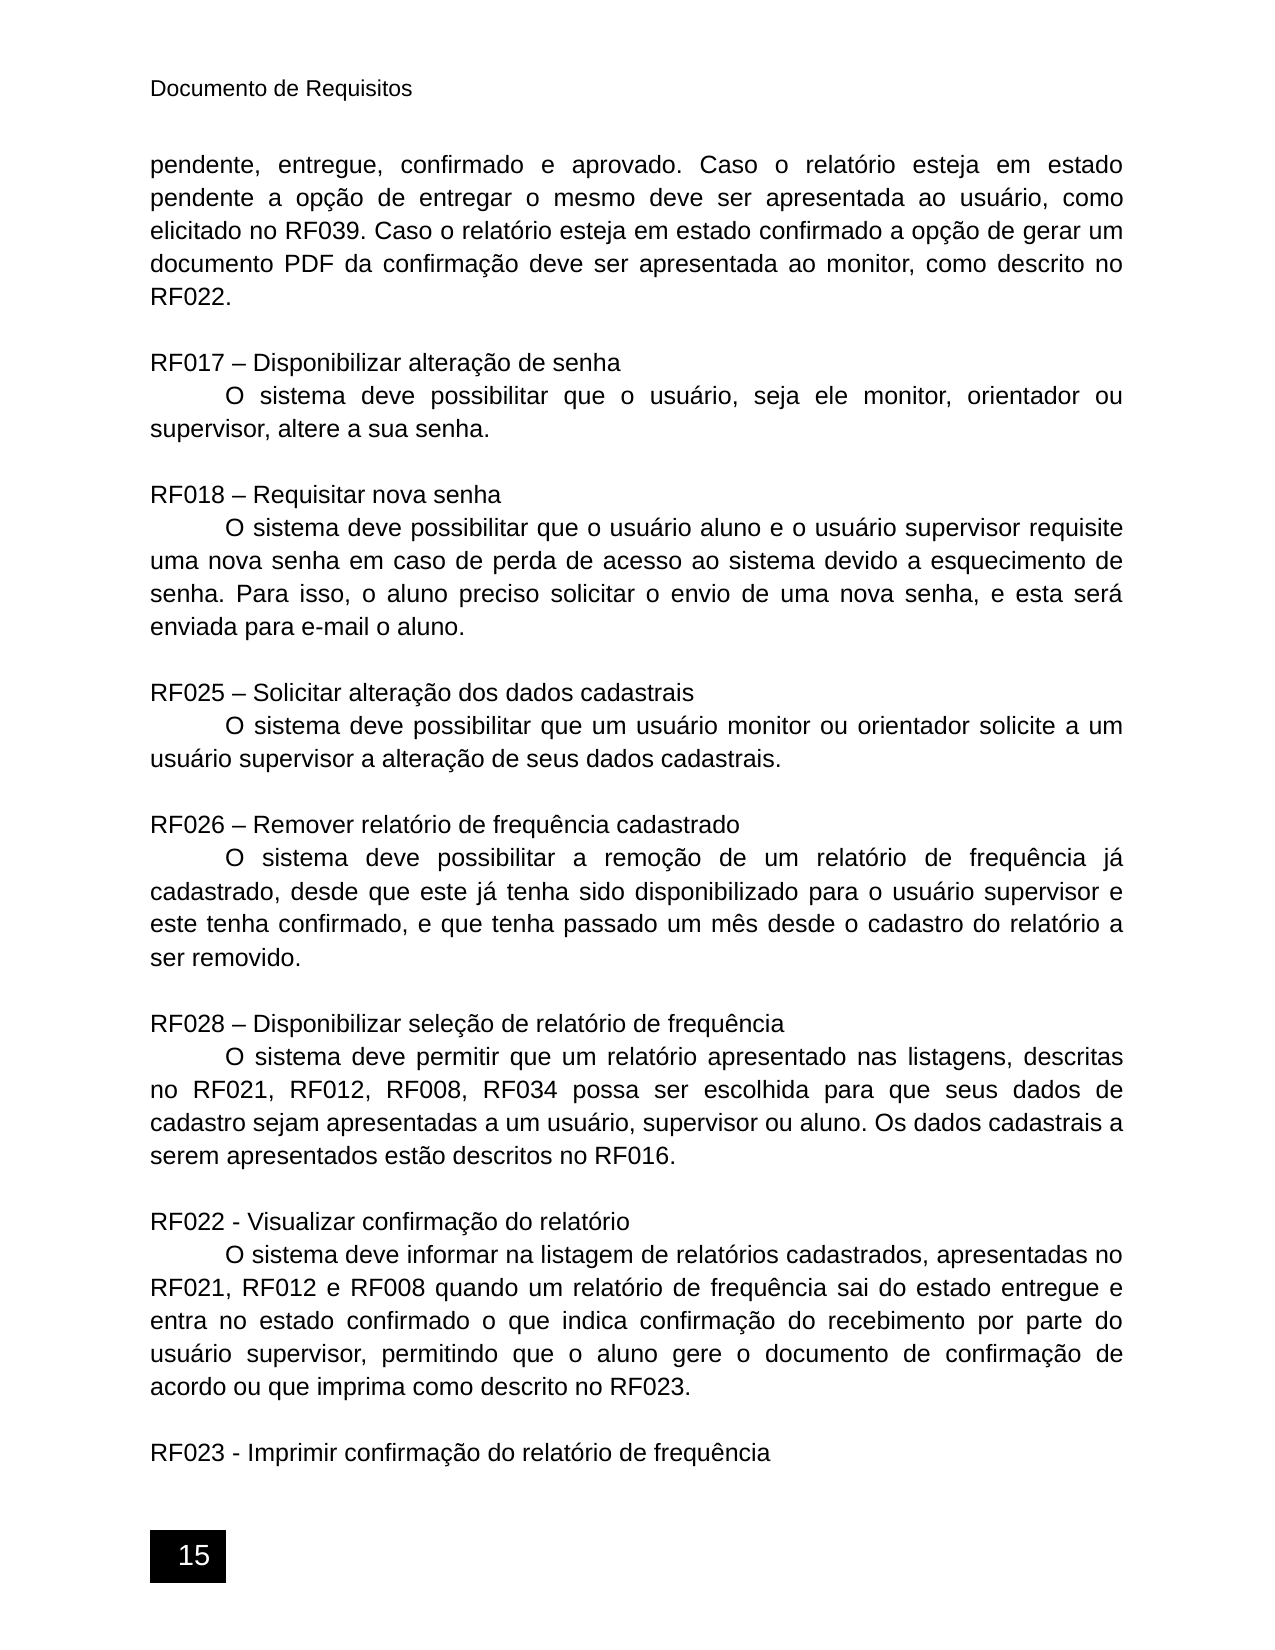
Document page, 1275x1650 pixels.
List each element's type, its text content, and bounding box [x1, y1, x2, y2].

text RF026 – Remover relatório de frequência cadastrado [150, 810, 1125, 839]
text pendente, entregue, confirmado e aprovado. Caso o relatório esteja em estado pendente a opção de entregar o mesmo deve ser apresentada ao usuário, como elicitado no RF039. Caso o relatório esteja em estado confirmado a opção de gerar um documento PDF da confirmação deve ser apresentada ao monitor, como descrito no RF022. [150, 150, 1125, 311]
text RF028 – Disponibilizar seleção de relatório de frequência [150, 1008, 1125, 1037]
text O sistema deve informar na listagem de relatórios cadastrados, apresentadas no RF021, RF012 e RF008 quando um relatório de frequência sai do estado entregue e entra no estado confirmado o que indica confirmação do recebimento por parte do usuário supervisor, permitindo que o aluno gere o documento de confirmação de acordo ou que imprima como descrito no RF023. [150, 1240, 1125, 1401]
text RF018 – Requisitar nova senha [150, 480, 1125, 509]
text RF022 - Visualizar confirmação do relatório [150, 1207, 1125, 1235]
text RF025 – Solicitar alteração dos dados cadastrais [150, 678, 1125, 707]
text RF023 - Imprimir confirmação do relatório de frequência [150, 1438, 1125, 1467]
text O sistema deve possibilitar a remoção de um relatório de frequência já cadastrado, desde que este já tenha sido disponibilizado para o usuário supervisor e este tenha confirmado, e que tenha passado um mês desde o cadastro do relatório a ser removido. [150, 843, 1125, 971]
text O sistema deve permitir que um relatório apresentado nas listagens, descritas no RF021, RF012, RF008, RF034 possa ser escolhida para que seus dados de cadastro sejam apresentadas a um usuário, supervisor ou aluno. Os dados cadastrais a serem apresentados estão descritos no RF016. [150, 1042, 1125, 1169]
text O sistema deve possibilitar que um usuário monitor ou orientador solicite a um usuário supervisor a alteração de seus dados cadastrais. [150, 711, 1125, 773]
text O sistema deve possibilitar que o usuário, seja ele monitor, orientador ou supervisor, altere a sua senha. [150, 381, 1125, 443]
text O sistema deve possibilitar que o usuário aluno e o usuário supervisor requisite uma nova senha em caso de perda de acesso ao sistema devido a esquecimento de senha. Para isso, o aluno preciso solicitar o envio de uma nova senha, e esta será enviada para e-mail o aluno. [150, 513, 1125, 641]
text RF017 – Disponibilizar alteração de senha [150, 348, 1125, 377]
